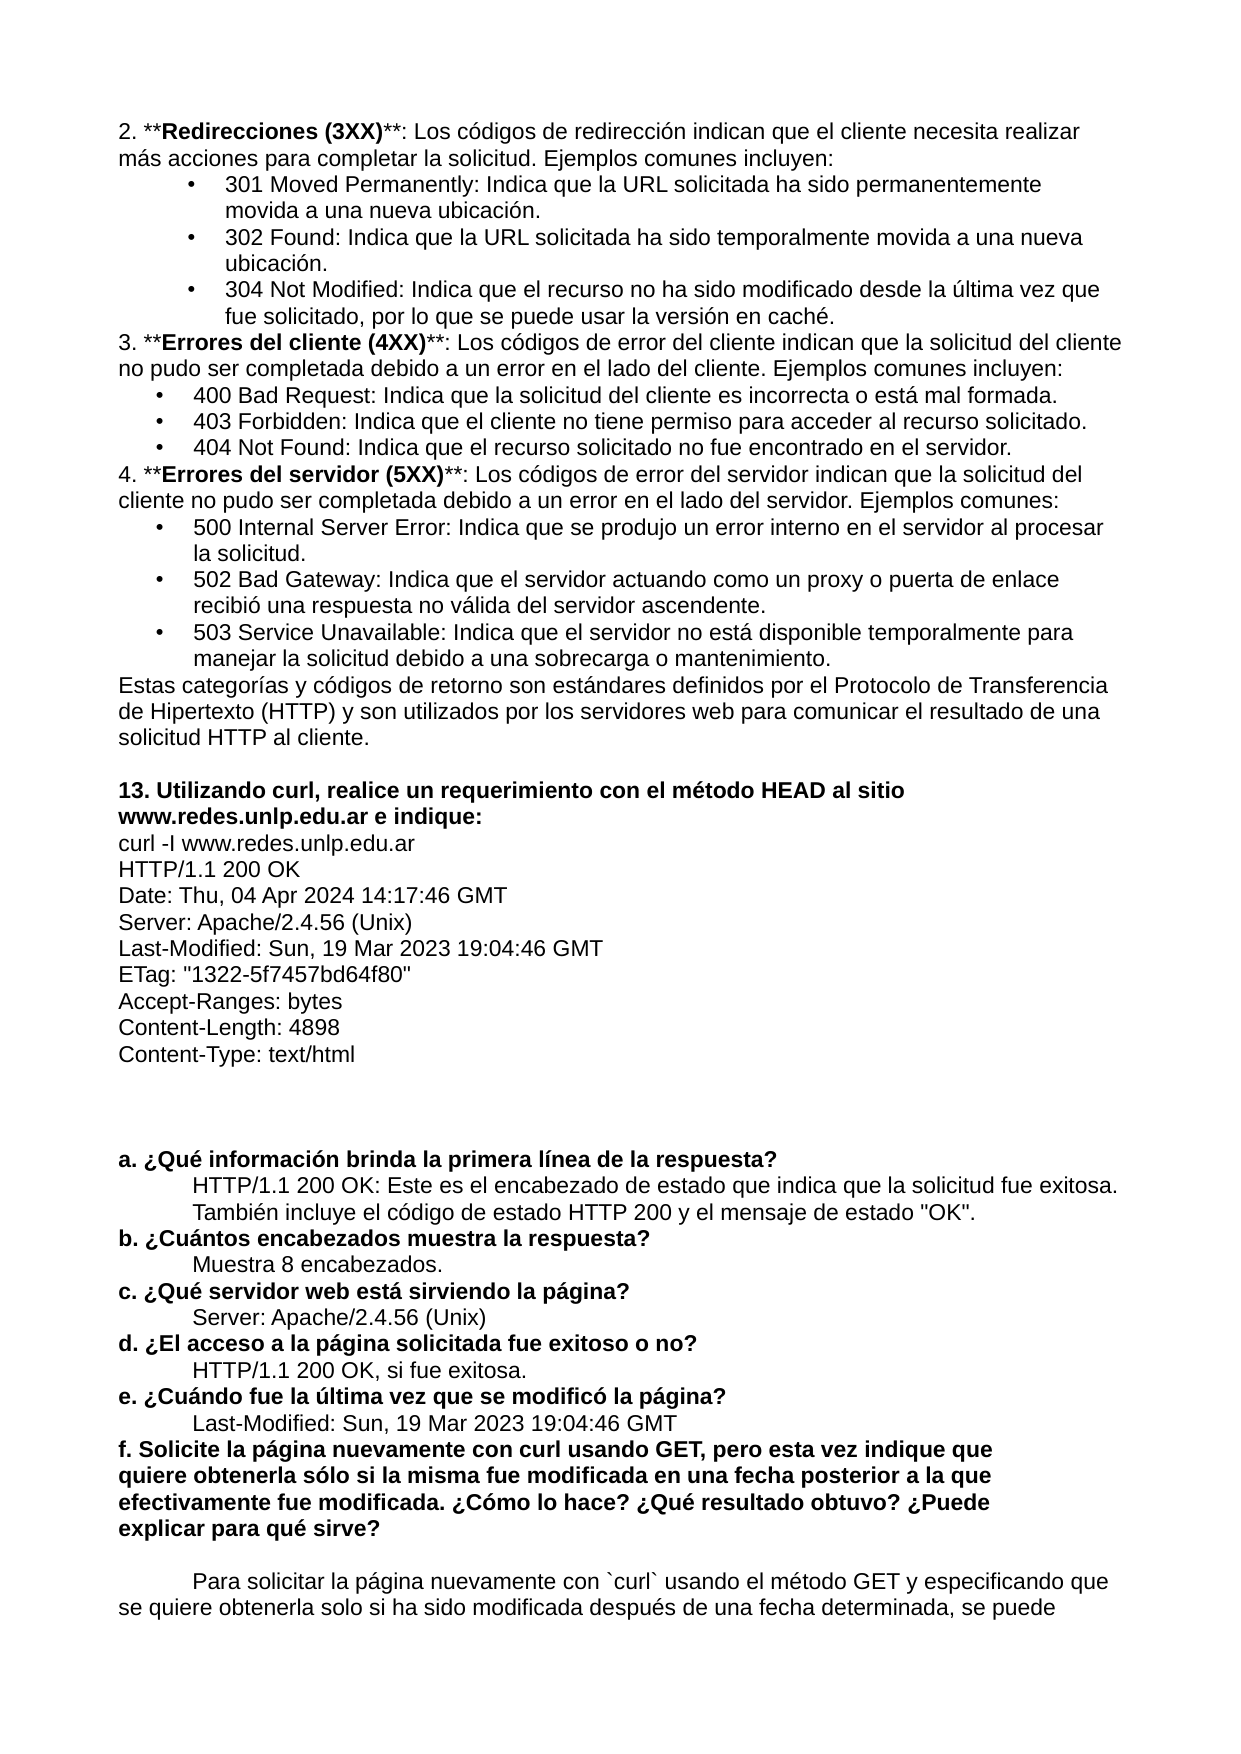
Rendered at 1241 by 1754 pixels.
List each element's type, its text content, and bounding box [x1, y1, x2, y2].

text www.redes.unlp.edu.ar e indique: [118, 803, 1122, 830]
text 4. **Errores del servidor (5XX)**: Los códigos de error del servidor indican que la solicitud del cliente no pudo ser completada debido a un error en el lado del servidor. Ejemplos comunes: [118, 461, 1122, 513]
text Server: Apache/2.4.56 (Unix) [118, 909, 1122, 935]
text HTTP/1.1 200 OK, si fue exitosa. [118, 1357, 1122, 1383]
list 302 Found: Indica que la URL solicitada ha sido temporalmente movida a una nueva ubicación. [187, 223, 1122, 276]
list 400 Bad Request: Indica que la solicitud del cliente es incorrecta o está mal formada. [156, 382, 1122, 408]
text Estas categorías y códigos de retorno son estándares definidos por el Protocolo de Transferencia de Hipertexto (HTTP) y son utilizados por los servidores web para comunicar el resultado de una solicitud HTTP al cliente. [118, 672, 1122, 751]
text explicar para qué sirve? [118, 1515, 1122, 1541]
text Last-Modified: Sun, 19 Mar 2023 19:04:46 GMT [118, 1409, 1122, 1436]
list 502 Bad Gateway: Indica que el servidor actuando como un proxy o puerta de enlace recibió una respuesta no válida del servidor ascendente. [156, 566, 1122, 619]
list 301 Moved Permanently: Indica que la URL solicitada ha sido permanentemente movida a una nueva ubicación. [187, 171, 1122, 223]
text a. ¿Qué información brinda la primera línea de la respuesta? [118, 1146, 1122, 1172]
text HTTP/1.1 200 OK [118, 856, 1122, 882]
text c. ¿Qué servidor web está sirviendo la página? [118, 1278, 1122, 1304]
list 503 Service Unavailable: Indica que el servidor no está disponible temporalmente para manejar la solicitud debido a una sobrecarga o mantenimiento. [156, 619, 1122, 672]
text Muestra 8 encabezados. [118, 1251, 1122, 1278]
text ETag: "1322-5f7457bd64f80" [118, 961, 1122, 988]
text Date: Thu, 04 Apr 2024 14:17:46 GMT [118, 882, 1122, 909]
text HTTP/1.1 200 OK: Este es el encabezado de estado que indica que la solicitud fue exitosa. También incluye el código de estado HTTP 200 y el mensaje de estado "OK". [118, 1172, 1122, 1225]
text curl -I www.redes.unlp.edu.ar [118, 830, 1122, 856]
text 13. Utilizando curl, realice un requerimiento con el método HEAD al sitio [118, 777, 1122, 803]
list 500 Internal Server Error: Indica que se produjo un error interno en el servidor al procesar la solicitud. [156, 513, 1122, 566]
text d. ¿El acceso a la página solicitada fue exitoso o no? [118, 1330, 1122, 1357]
text 2. **Redirecciones (3XX)**: Los códigos de redirección indican que el cliente necesita realizar más acciones para completar la solicitud. Ejemplos comunes incluyen: [118, 118, 1122, 171]
text efectivamente fue modificada. ¿Cómo lo hace? ¿Qué resultado obtuvo? ¿Puede [118, 1488, 1122, 1515]
text Accept-Ranges: bytes [118, 988, 1122, 1014]
text b. ¿Cuántos encabezados muestra la respuesta? [118, 1225, 1122, 1251]
text quiere obtenerla sólo si la misma fue modificada en una fecha posterior a la que [118, 1462, 1122, 1488]
text Content-Length: 4898 [118, 1014, 1122, 1041]
list 403 Forbidden: Indica que el cliente no tiene permiso para acceder al recurso solicitado. [156, 408, 1122, 434]
text Server: Apache/2.4.56 (Unix) [118, 1304, 1122, 1330]
list 404 Not Found: Indica que el recurso solicitado no fue encontrado en el servidor. [156, 434, 1122, 461]
text f. Solicite la página nuevamente con curl usando GET, pero esta vez indique que [118, 1436, 1122, 1462]
text Content-Type: text/html [118, 1041, 1122, 1067]
text 3. **Errores del cliente (4XX)**: Los códigos de error del cliente indican que la solicitud del cliente no pudo ser completada debido a un error en el lado del cliente. Ejemplos comunes incluyen: [118, 329, 1122, 382]
text Last-Modified: Sun, 19 Mar 2023 19:04:46 GMT [118, 935, 1122, 961]
list 304 Not Modified: Indica que el recurso no ha sido modificado desde la última vez que fue solicitado, por lo que se puede usar la versión en caché. [187, 276, 1122, 329]
text e. ¿Cuándo fue la última vez que se modificó la página? [118, 1383, 1122, 1409]
text Para solicitar la página nuevamente con `curl` usando el método GET y especificando que se quiere obtenerla solo si ha sido modificada después de una fecha determinada, se puede [118, 1568, 1122, 1620]
